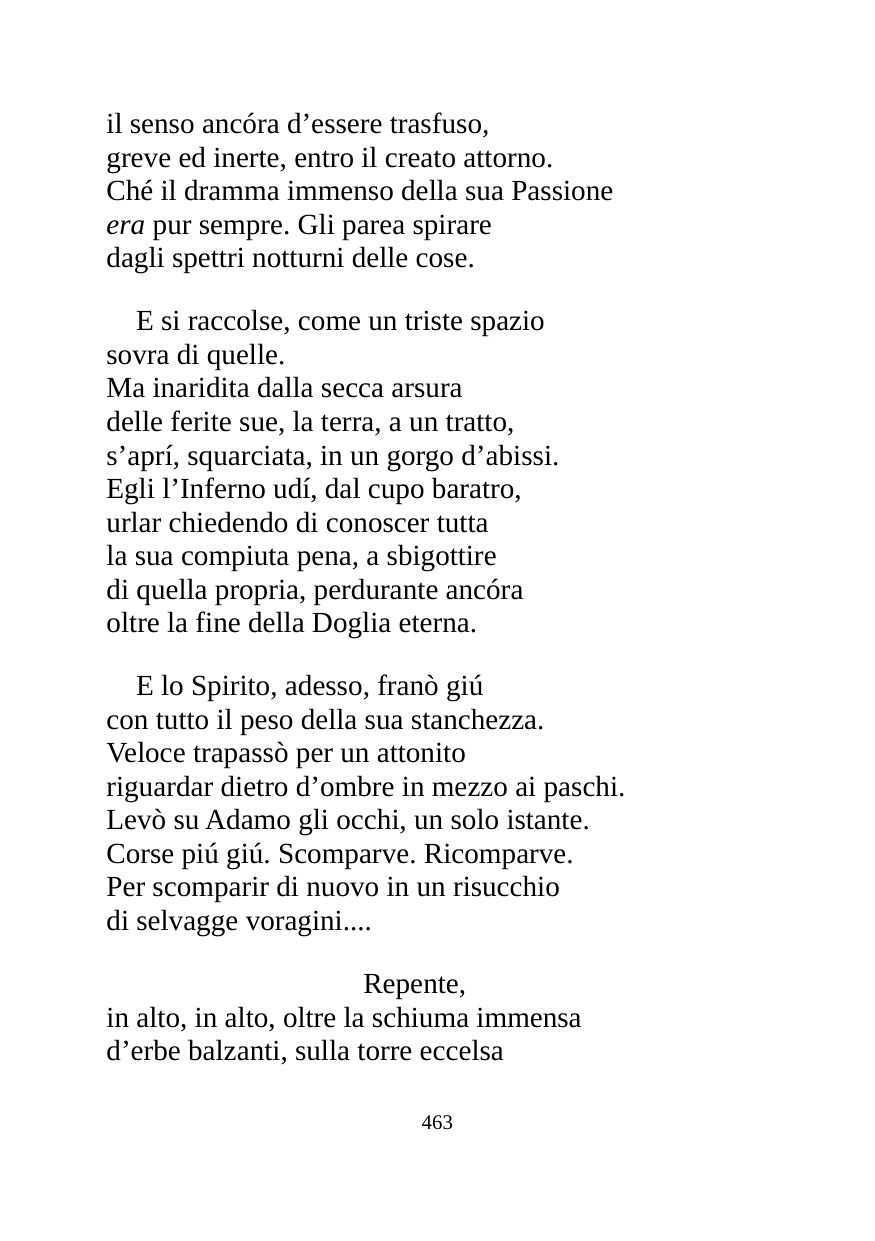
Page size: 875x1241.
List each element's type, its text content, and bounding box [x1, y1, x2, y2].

text il senso ancóra d’essere trasfuso, greve ed inerte, entro il creato attorno. Ché il dramma immenso della sua Passione era pur sempre. Gli parea spirare dagli spettri notturni delle cose. [106, 106, 768, 274]
text E si raccolse, come un triste spazio sovra di quelle. Ma inaridita dalla secca arsura delle ferite sue, la terra, a un tratto, s’aprí, squarciata, in un gorgo d’abissi. Egli l’Inferno udí, dal cupo baratro, urlar chiedendo di conoscer tutta la sua compiuta pena, a sbigottire di quella propria, perdurante ancóra oltre la fine della Doglia eterna. [106, 303, 768, 639]
text E lo Spirito, adesso, franò giú con tutto il peso della sua stanchezza. Veloce trapassò per un attonito riguardar dietro d’ombre in mezzo ai paschi. Levò su Adamo gli occhi, un solo istante. Corse piú giú. Scomparve. Ricomparve. Per scomparir di nuovo in un risucchio di selvagge voragini.... [106, 668, 768, 937]
text Repente, in alto, in alto, oltre la schiuma immensa d’erbe balzanti, sulla torre eccelsa [106, 966, 768, 1067]
